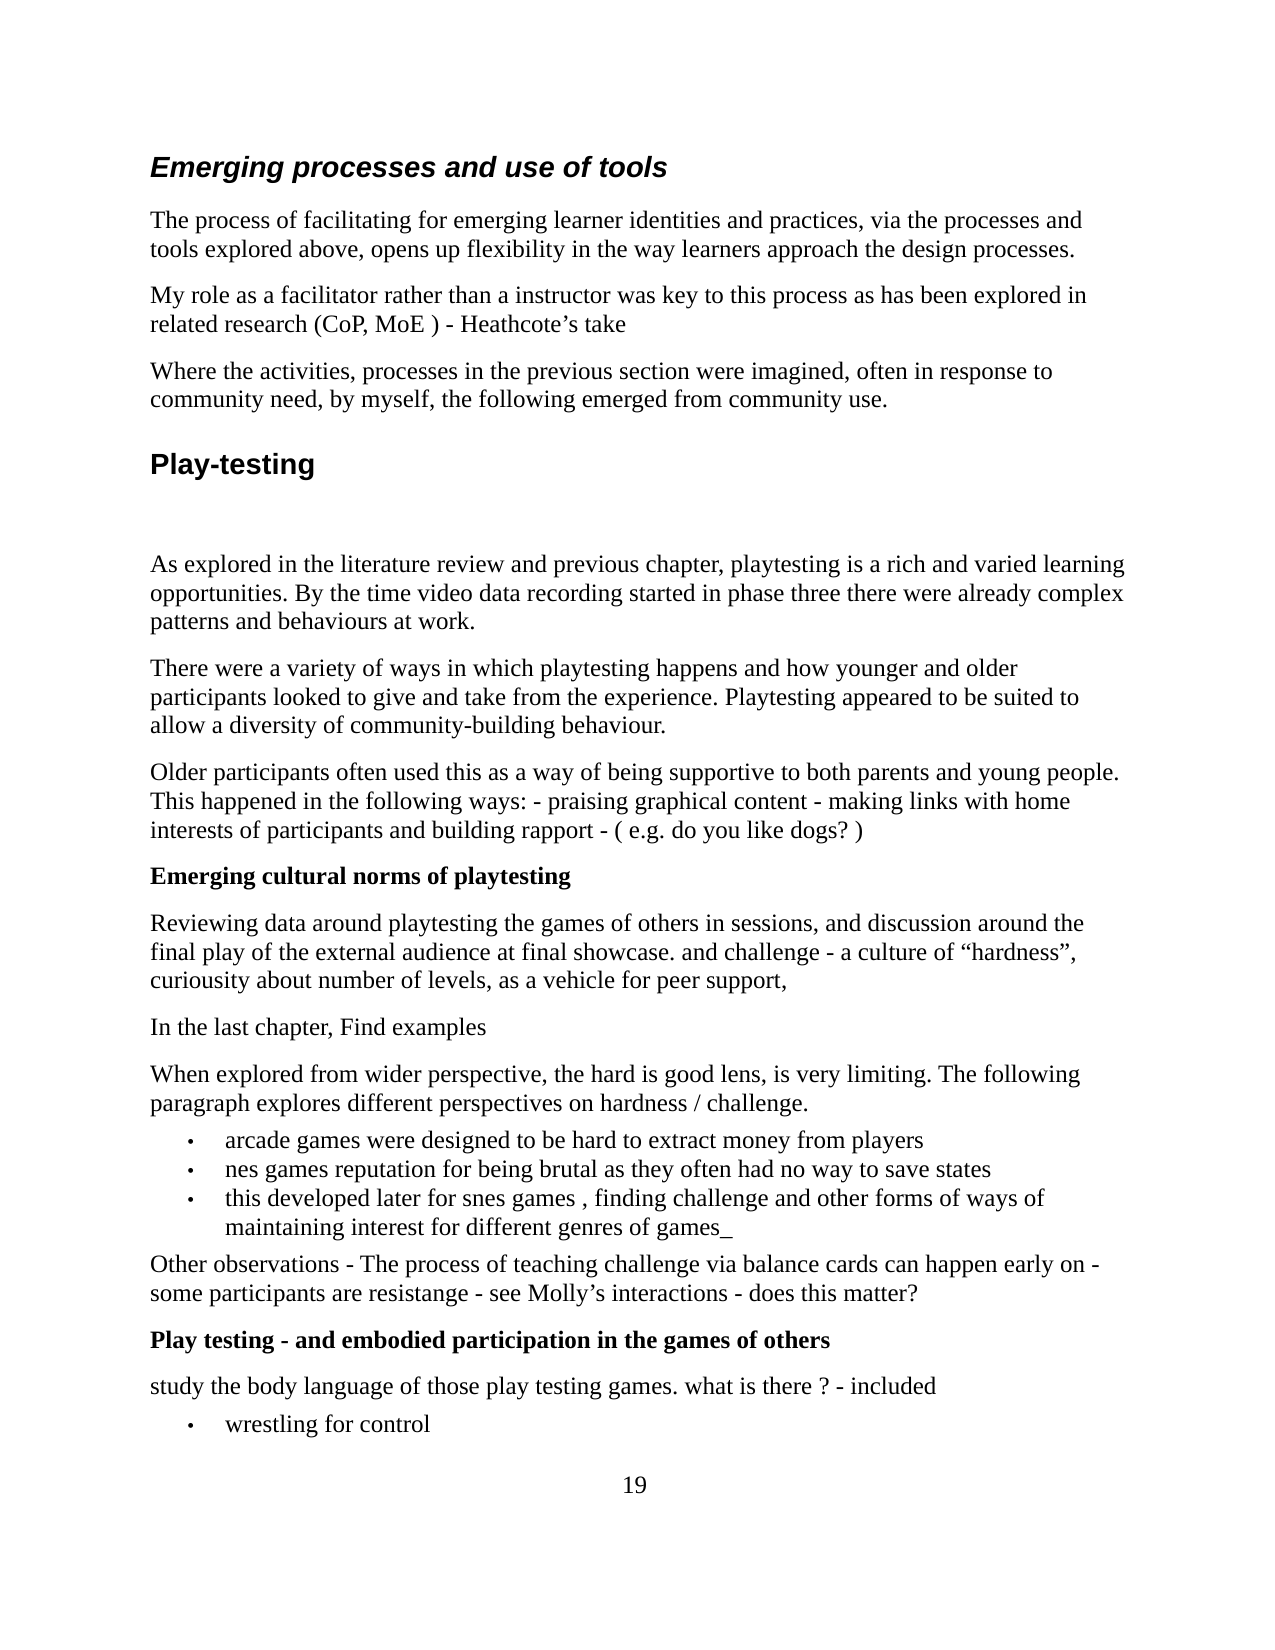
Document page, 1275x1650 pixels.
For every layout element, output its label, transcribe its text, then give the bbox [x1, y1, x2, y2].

text There were a variety of ways in which playtesting happens and how younger and older participants looked to give and take from the experience. Playtesting appeared to be suited to allow a diversity of community-building behaviour. [150, 653, 1125, 739]
text Older participants often used this as a way of being supportive to both parents and young people. This happened in the following ways: - praising graphical content - making links with home interests of participants and building rapport - ( e.g. do you like dogs? ) [150, 757, 1125, 843]
list nes games reputation for being brutal as they often had no way to save states [187, 1154, 1125, 1183]
subtitle Play-testing [150, 447, 1125, 481]
text When explored from wider perspective, the hard is good lens, is very limiting. The following paragraph explores different perspectives on hardness / challenge. [150, 1059, 1125, 1116]
text study the body language of those play testing games. what is there ? - included [150, 1371, 1125, 1400]
list arcade games were designed to be hard to extract money from players [187, 1125, 1125, 1154]
subtitle Emerging processes and use of tools [150, 150, 1125, 183]
text Emerging cultural norms of playtesting [150, 861, 1125, 890]
text Other observations - The process of teaching challenge via balance cards can happen early on - some participants are resistange - see Molly’s interactions - does this matter? [150, 1249, 1125, 1307]
text Reviewing data around playtesting the games of others in sessions, and discussion around the final play of the external audience at final showcase. and challenge - a culture of “hardness”, curiousity about number of levels, as a vehicle for peer support, [150, 908, 1125, 994]
text The process of facilitating for emerging learner identities and practices, via the processes and tools explored above, opens up flexibility in the way learners approach the design processes. [150, 205, 1125, 262]
text As explored in the literature review and previous chapter, playtesting is a rich and varied learning opportunities. By the time video data recording started in phase three there were already complex patterns and behaviours at work. [150, 549, 1125, 635]
text My role as a facilitator rather than a instructor was key to this process as has been explored in related research (CoP, MoE ) - Heathcote’s take [150, 280, 1125, 338]
text In the last chapter, Find examples [150, 1012, 1125, 1041]
list this developed later for snes games , finding challenge and other forms of ways of maintaining interest for different genres of games_ [187, 1183, 1125, 1240]
text Where the activities, processes in the previous section were imagined, often in response to community need, by myself, the following emerged from community use. [150, 356, 1125, 413]
text Play testing - and embodied participation in the games of others [150, 1325, 1125, 1353]
list wrestling for control [187, 1409, 1125, 1438]
